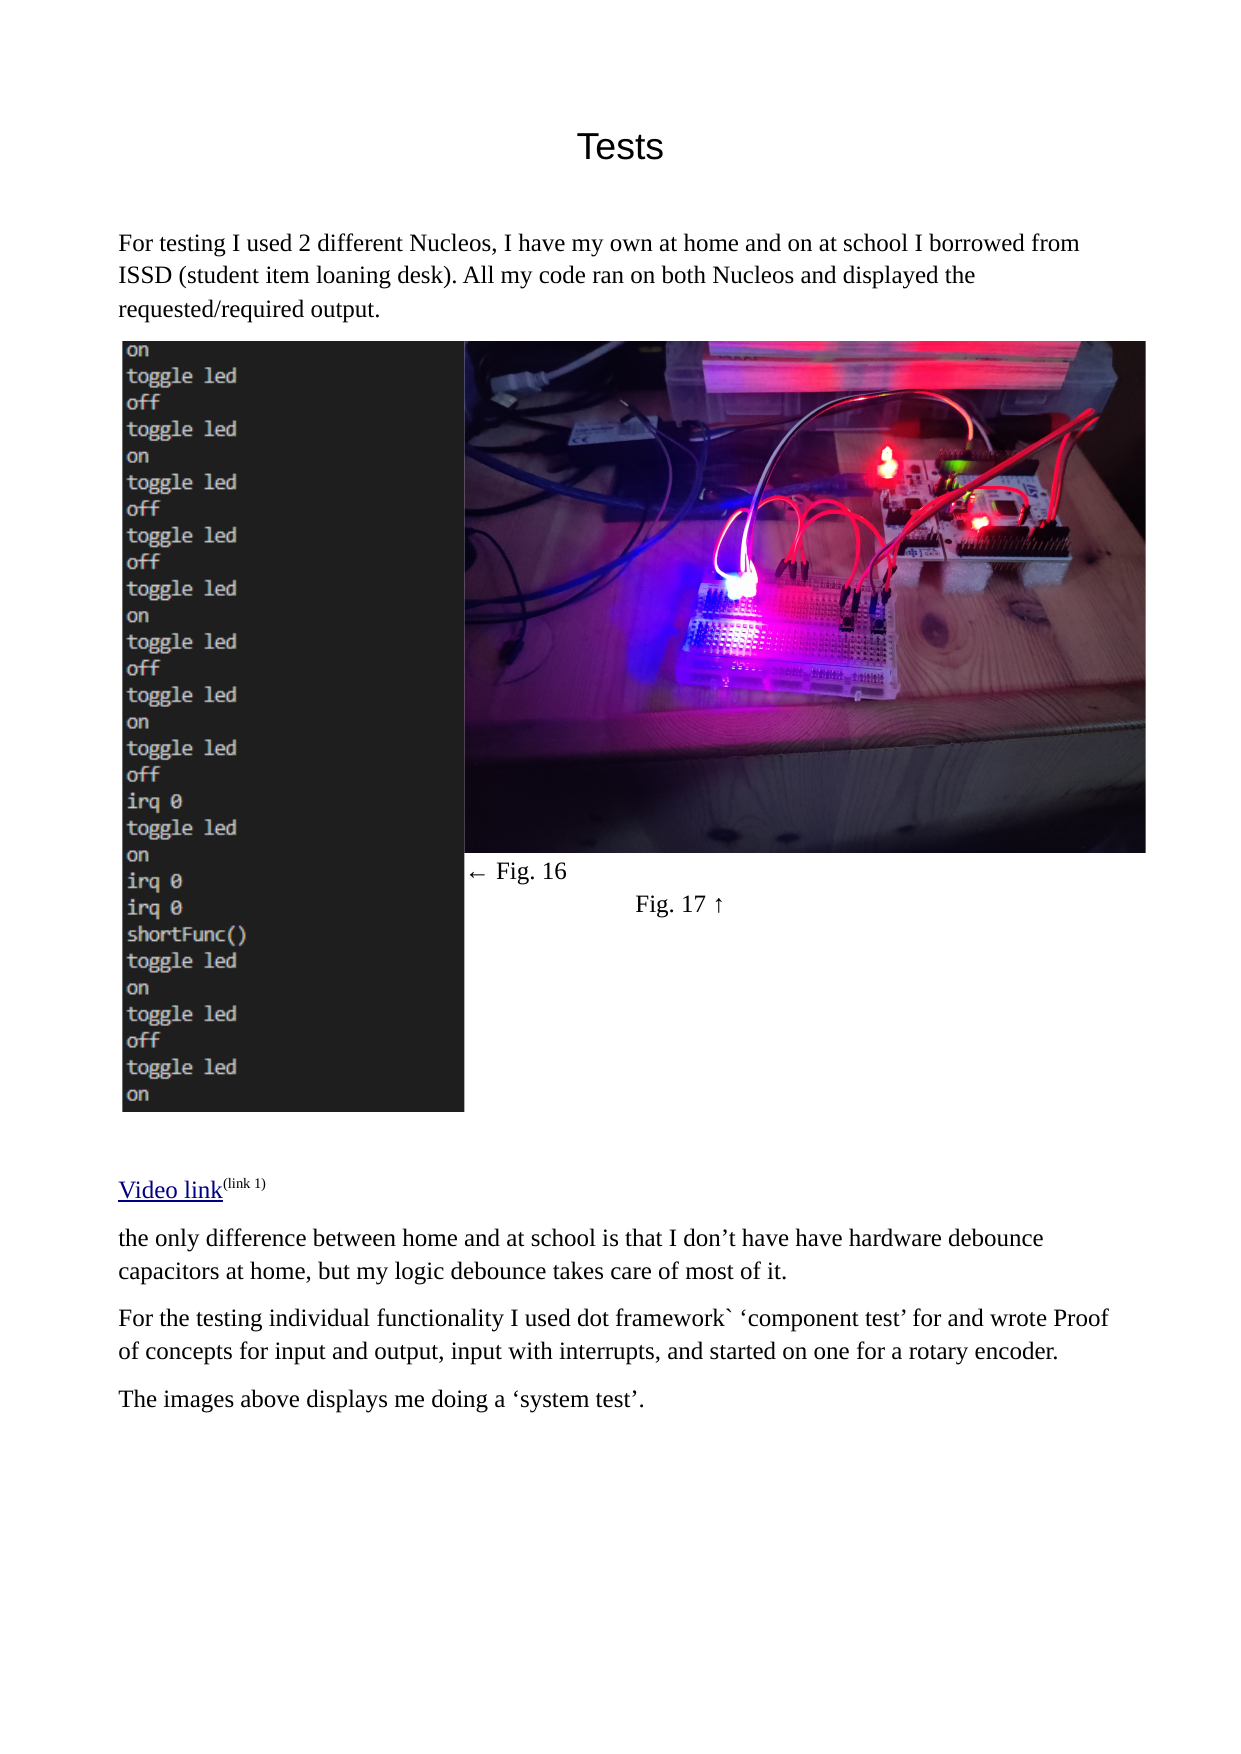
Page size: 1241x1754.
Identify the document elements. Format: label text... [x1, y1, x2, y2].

text the only difference between home and at school is that I don’t have have hardware debounce capacitors at home, but my logic debounce takes care of most of it. [118, 1223, 1122, 1284]
picture [122, 341, 1146, 1112]
text For the testing individual functionality I used dot framework` ‘component test’ for and wrote Proof of concepts for input and output, input with interrupts, and started on one for a rotary encoder. [118, 1303, 1122, 1365]
text For testing I used 2 different Nucleos, I have my own at home and on at school I borrowed from ISSD (student item loaning desk). All my code ran on both Nucleos and displayed the requested/required output. [118, 228, 1122, 322]
text The images above displays me doing a ‘system test’. [118, 1384, 1122, 1413]
subtitle Tests [118, 124, 1122, 167]
text Video link(link 1) [118, 1175, 1122, 1204]
text ← Fig. 16 Fig. 17 ↑ [465, 853, 1122, 918]
text [118, 341, 122, 918]
